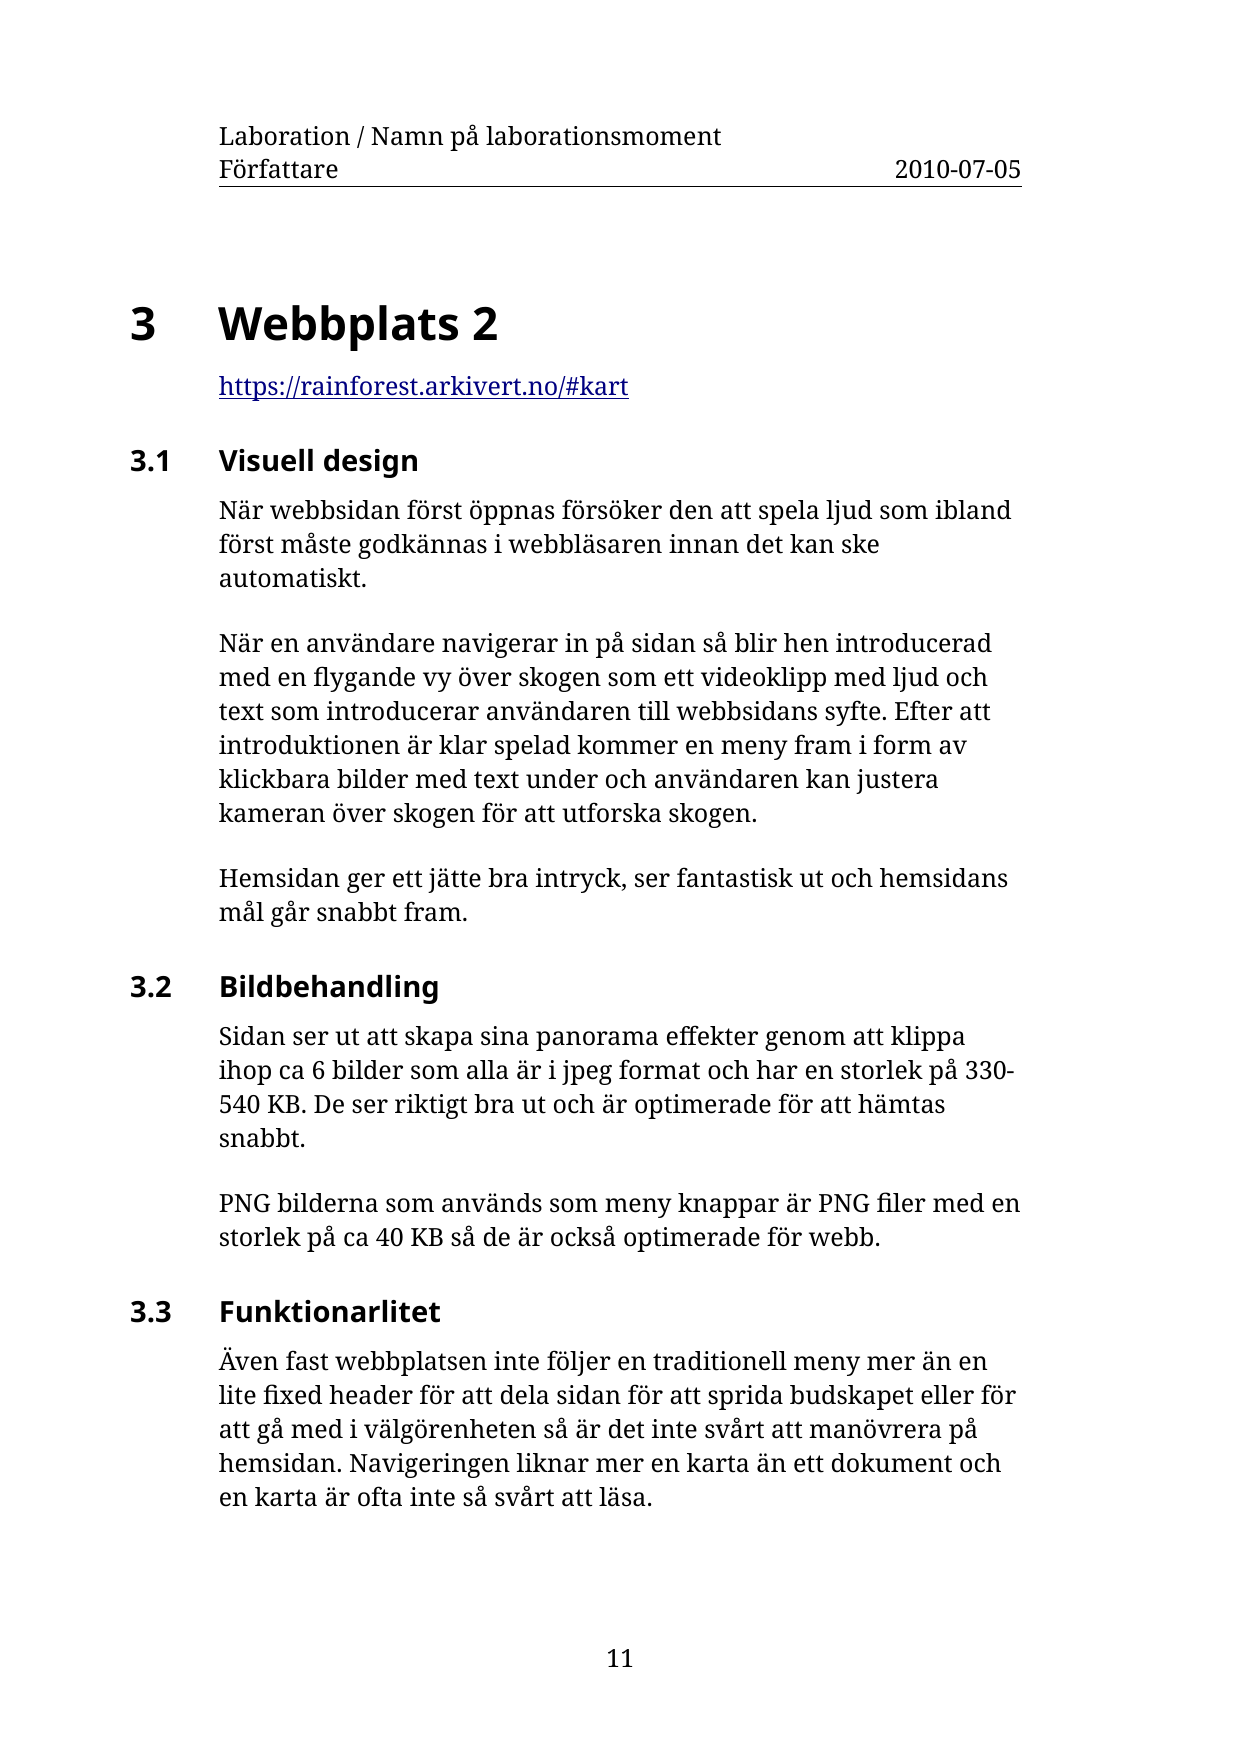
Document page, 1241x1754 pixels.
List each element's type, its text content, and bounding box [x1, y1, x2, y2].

text https://rainforest.arkivert.no/#kart [218, 369, 1022, 403]
subtitle Bildbehandling [130, 966, 1022, 1006]
subtitle Webbplats 2 [130, 291, 1022, 353]
subtitle Funktionarlitet [130, 1291, 1022, 1331]
text Sidan ser ut att skapa sina panorama effekter genom att klippa ihop ca 6 bilder som alla är i jpeg format och har en storlek på 330-540 KB. De ser riktigt bra ut och är optimerade för att hämtas snabbt. [218, 1019, 1022, 1155]
text Även fast webbplatsen inte följer en traditionell meny mer än en lite fixed header för att dela sidan för att sprida budskapet eller för att gå med i välgörenheten så är det inte svårt att manövrera på hemsidan. Navigeringen liknar mer en karta än ett dokument och en karta är ofta inte så svårt att läsa. [218, 1344, 1022, 1514]
subtitle Visuell design [130, 440, 1022, 480]
text När webbsidan först öppnas försöker den att spela ljud som ibland först måste godkännas i webbläsaren innan det kan ske automatiskt. [218, 493, 1022, 595]
text När en användare navigerar in på sidan så blir hen introducerad med en flygande vy över skogen som ett videoklipp med ljud och text som introducerar användaren till webbsidans syfte. Efter att introduktionen är klar spelad kommer en meny fram i form av klickbara bilder med text under och användaren kan justera kameran över skogen för att utforska skogen. [218, 626, 1022, 830]
text Hemsidan ger ett jätte bra intryck, ser fantastisk ut och hemsidans mål går snabbt fram. [218, 861, 1022, 929]
text PNG bilderna som används som meny knappar är PNG filer med en storlek på ca 40 KB så de är också optimerade för webb. [218, 1186, 1022, 1254]
